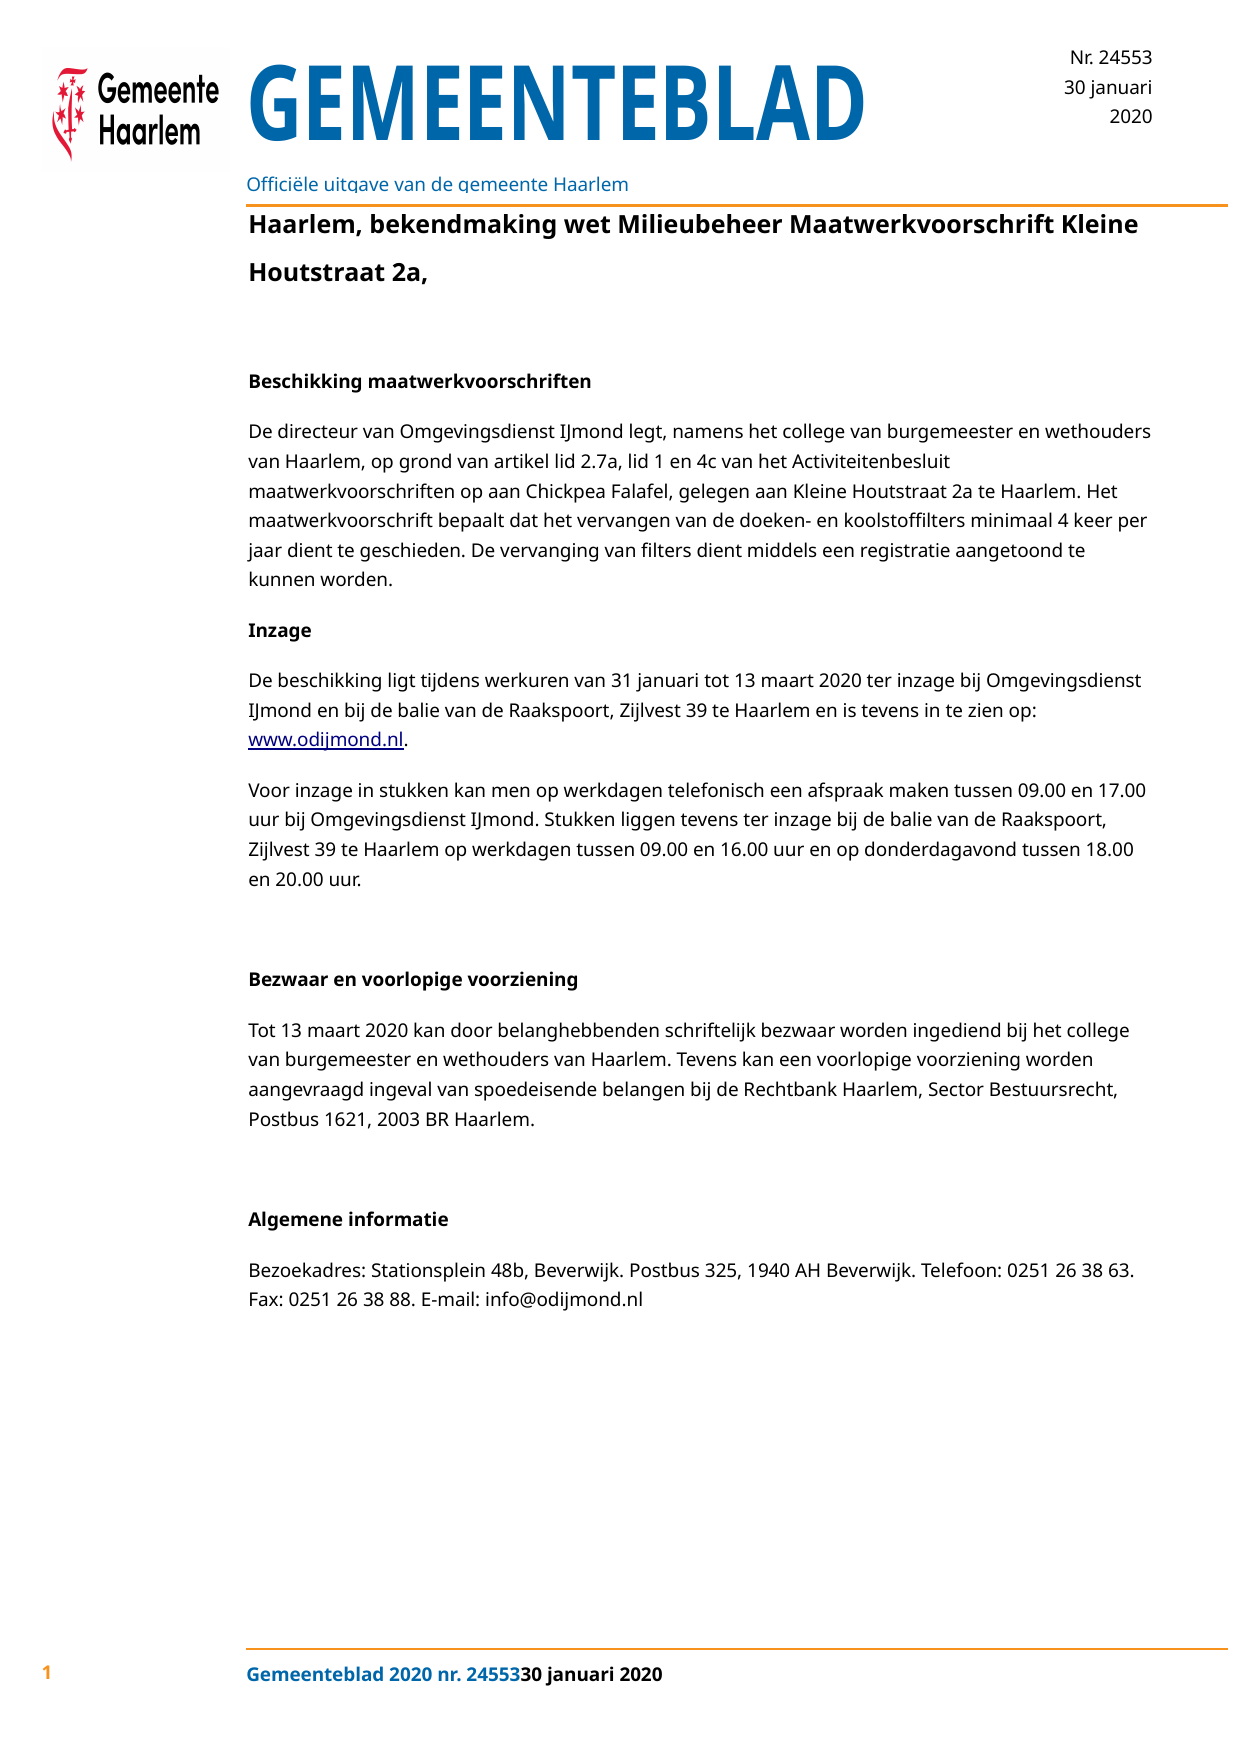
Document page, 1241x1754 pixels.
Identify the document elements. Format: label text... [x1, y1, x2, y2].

text Bezwaar en voorlopige voorziening [248, 967, 1152, 992]
text De directeur van Omgevingsdienst IJmond legt, namens het college van burgemeester en wethouders van Haarlem, op grond van artikel lid 2.7a, lid 1 en 4c van het Activiteitenbesluit maatwerkvoorschriften op aan Chickpea Falafel, gelegen aan Kleine Houtstraat 2a te Haarlem. Het maatwerkvoorschrift bepaalt dat het vervangen van de doeken- en koolstoffilters minimaal 4 keer per jaar dient te geschieden. De vervanging van filters dient middels een registratie aangetoond te kunnen worden. [248, 419, 1152, 592]
text Tot 13 maart 2020 kan door belanghebbenden schriftelijk bezwaar worden ingediend bij het college van burgemeester en wethouders van Haarlem. Tevens kan een voorlopige voorziening worden aangevraagd ingeval van spoedeisende belangen bij de Rechtbank Haarlem, Sector Bestuursrecht, Postbus 1621, 2003 BR Haarlem. [248, 1017, 1152, 1132]
text Inzage [248, 617, 1152, 643]
text Algemene informatie [248, 1207, 1152, 1232]
text Haarlem, bekendmaking wet Milieubeheer Maatwerkvoorschrift Kleine Houtstraat 2a, [248, 207, 1152, 288]
text Beschikking maatwerkvoorschriften [248, 368, 1152, 394]
text Voor inzage in stukken kan men op werkdagen telefonisch een afspraak maken tussen 09.00 en 17.00 uur bij Omgevingsdienst IJmond. Stukken liggen tevens ter inzage bij de balie van de Raakspoort, Zijlvest 39 te Haarlem op werkdagen tussen 09.00 en 16.00 uur en op donderdagavond tussen 18.00 en 20.00 uur. [248, 777, 1152, 892]
text Bezoekadres: Stationsplein 48b, Beverwijk. Postbus 325, 1940 AH Beverwijk. Telefoon: 0251 26 38 63. Fax: 0251 26 38 88. E-mail: info@odijmond.nl [248, 1257, 1152, 1312]
text De beschikking ligt tijdens werkuren van 31 januari tot 13 maart 2020 ter inzage bij Omgevingsdienst IJmond en bij de balie van de Raakspoort, Zijlvest 39 te Haarlem en is tevens in te zien op: www.odijmond.nl. [248, 667, 1152, 752]
picture [41, 47, 231, 172]
